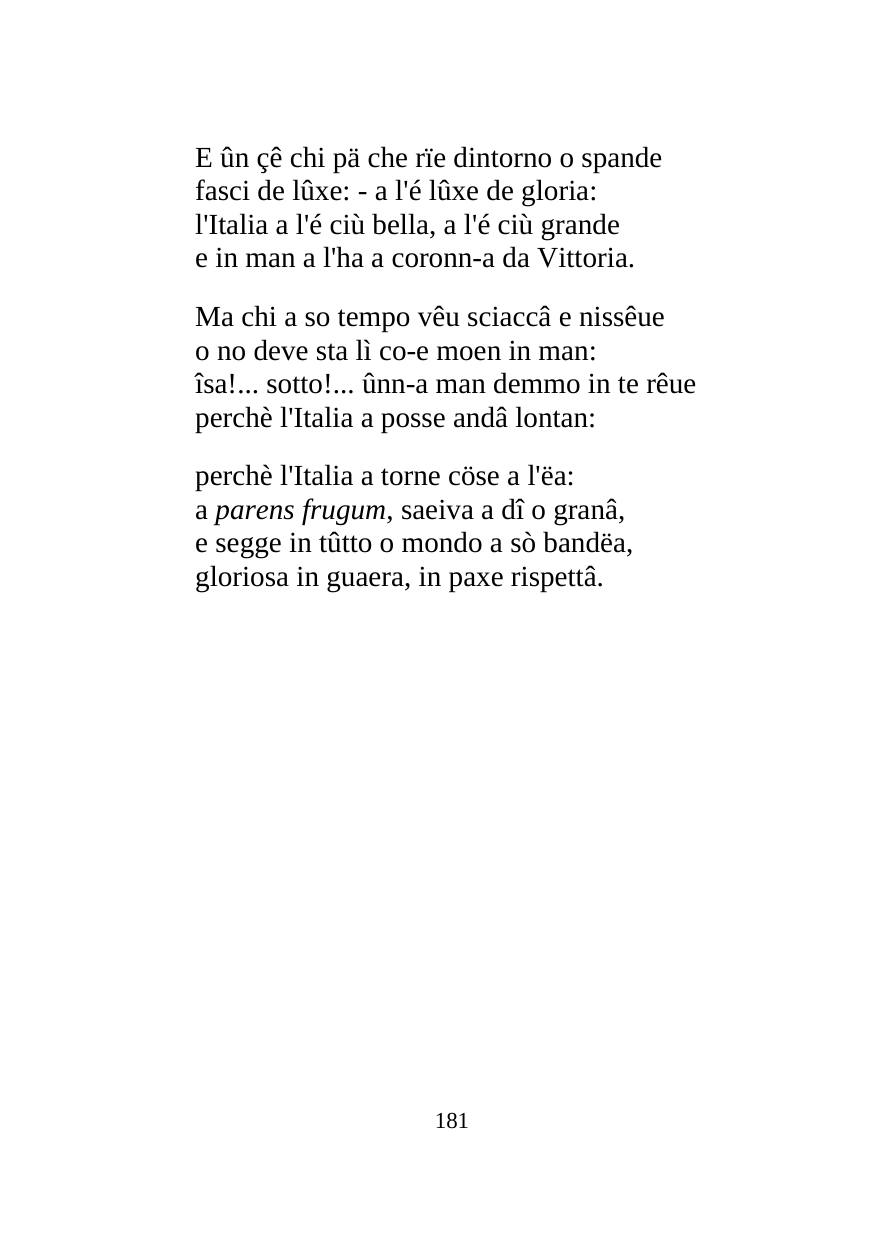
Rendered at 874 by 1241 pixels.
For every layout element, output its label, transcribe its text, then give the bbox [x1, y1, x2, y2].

text E ûn çê chi pä che rïe dintorno o spande fasci de lûxe: - a l'é lûxe de gloria: l'Italia a l'é ciù bella, a l'é ciù grande e in man a l'ha a coronn-a da Vittoria. [195, 140, 768, 274]
text Ma chi a so tempo vêu sciaccâ e nissêue o no deve sta lì co-e moen in man: îsa!... sotto!... ûnn-a man demmo in te rêue perchè l'Italia a posse andâ lontan: [195, 299, 768, 433]
text perchè l'Italia a torne cöse a l'ëa: a parens frugum, saeiva a dî o granâ, e segge in tûtto o mondo a sò bandëa, gloriosa in guaera, in paxe rispettâ. [195, 458, 768, 592]
